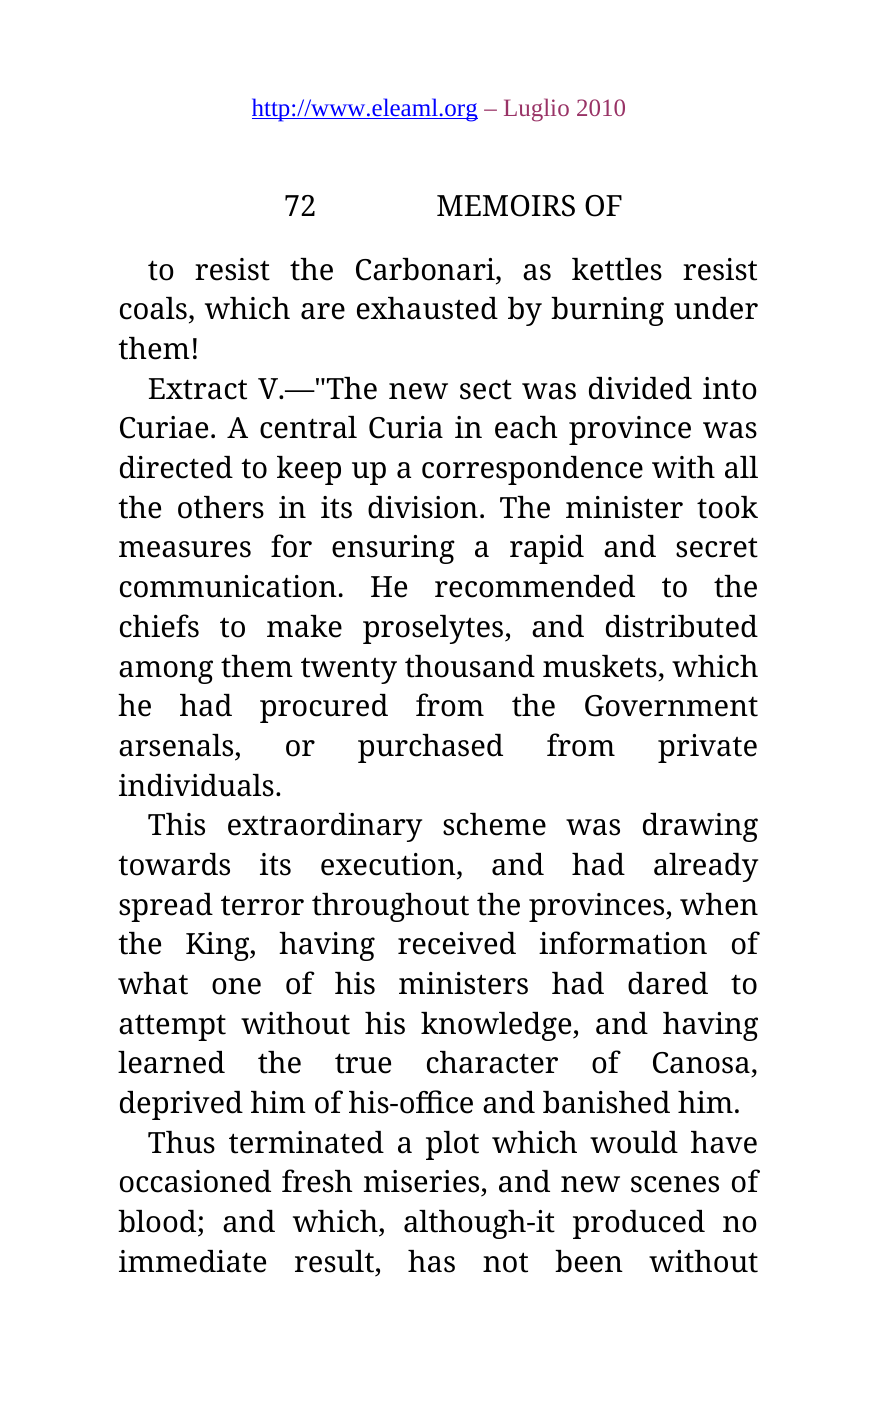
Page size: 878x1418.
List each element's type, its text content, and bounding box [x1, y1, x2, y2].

text to resist the Carbonari, as kettles resist coals, which are exhausted by burning under them! [118, 249, 759, 368]
text Thus terminated a plot which would have occasioned fresh miseries, and new scenes of blood; and which, although-it produced no immediate result, has not been without [118, 1122, 759, 1281]
text Extract V.—"The new sect was divided into Curiae. A central Curia in each province was directed to keep up a correspondence with all the others in its division. The minister took measures for ensuring a rapid and secret communication. He recommended to the chiefs to make proselytes, and distributed among them twenty thousand muskets, which he had procured from the Government arsenals, or purchased from private individuals. [118, 368, 759, 804]
text 72 MEMOIRS OF [118, 185, 759, 225]
text This extraordinary scheme was drawing towards its execution, and had already spread terror throughout the provinces, when the King, having received information of what one of his ministers had dared to attempt without his knowledge, and having learned the true character of Canosa, deprived him of his-office and banished him. [118, 804, 759, 1122]
